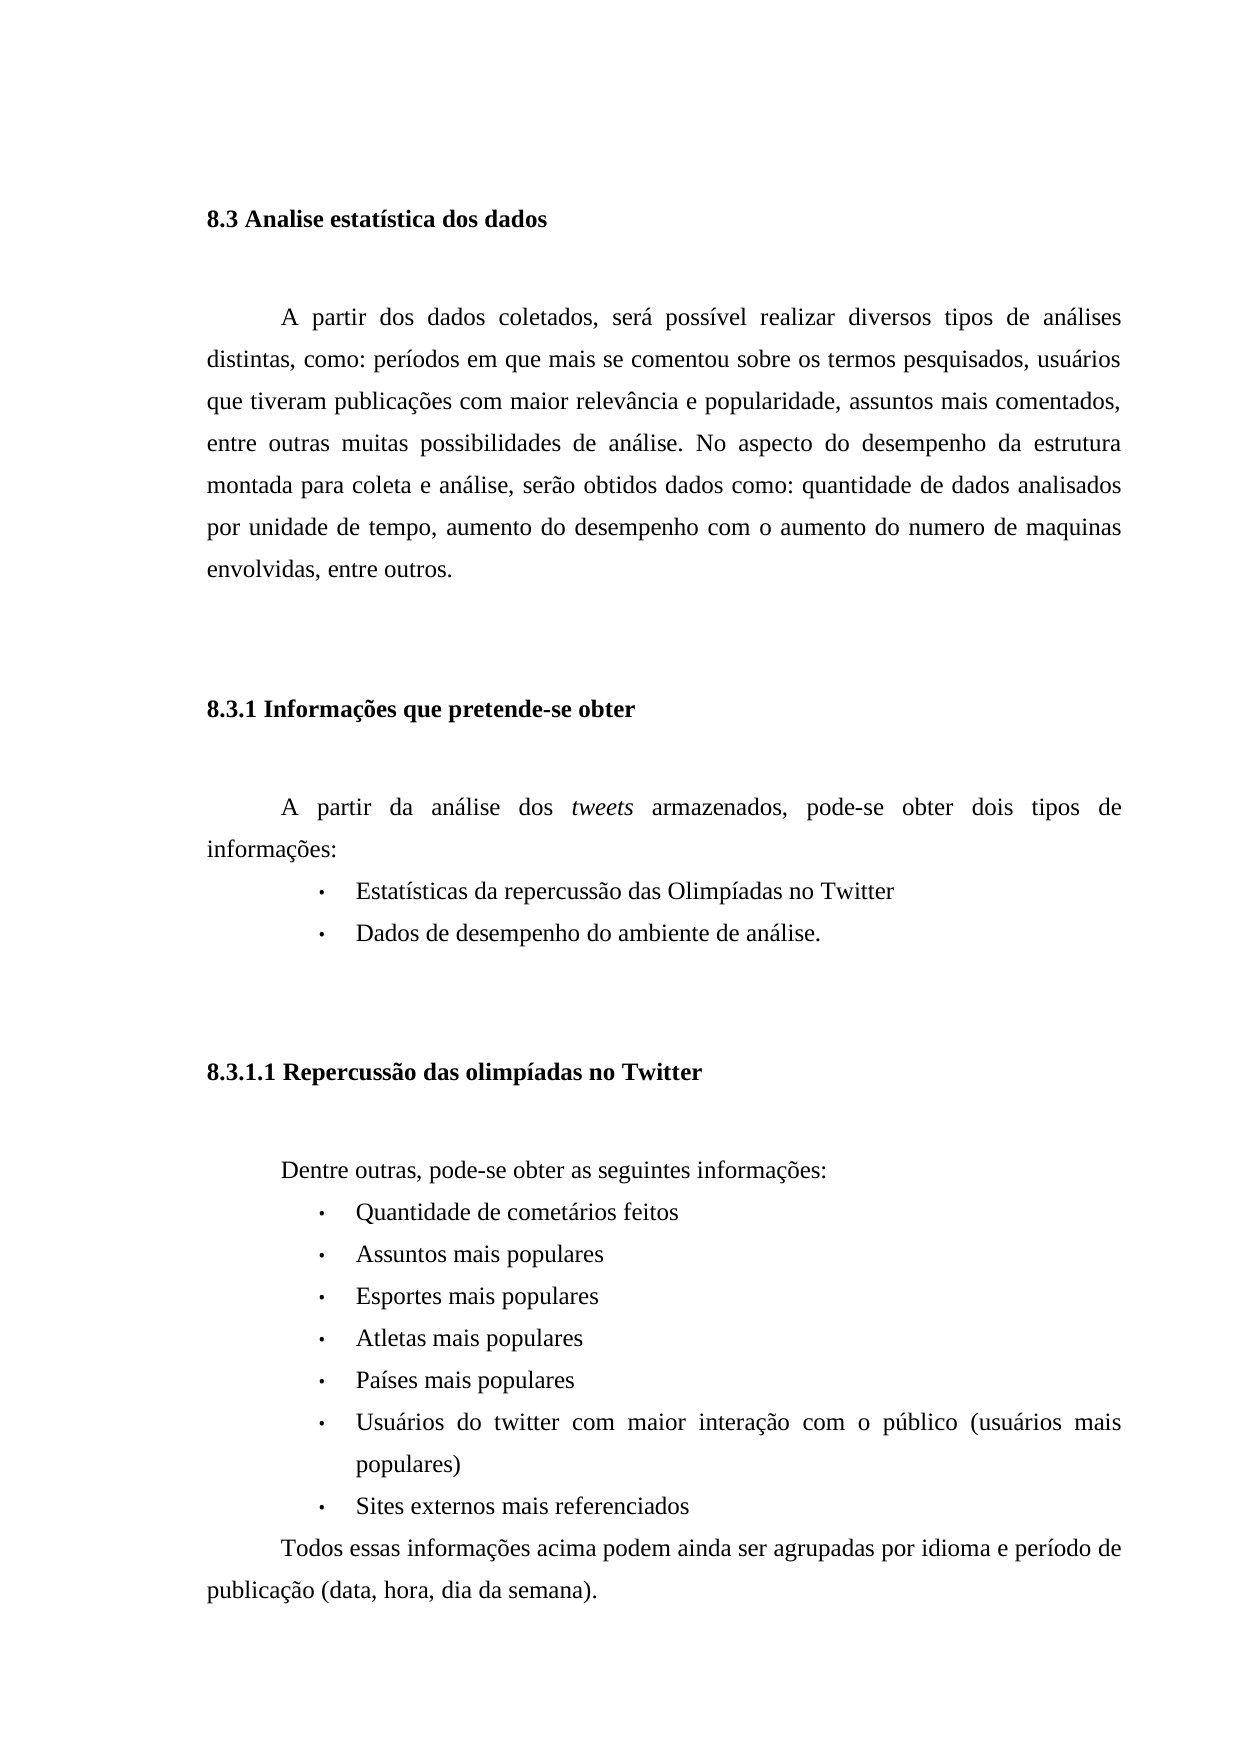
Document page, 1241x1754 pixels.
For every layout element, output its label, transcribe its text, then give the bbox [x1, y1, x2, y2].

subtitle 8.3.1.1 Repercussão das olimpíadas no Twitter [207, 1058, 1122, 1086]
text A partir dos dados coletados, será possível realizar diversos tipos de análises distintas, como: períodos em que mais se comentou sobre os termos pesquisados, usuários que tiveram publicações com maior relevância e popularidade, assuntos mais comentados, entre outras muitas possibilidades de análise. No aspecto do desempenho da estrutura montada para coleta e análise, serão obtidos dados como: quantidade de dados analisados por unidade de tempo, aumento do desempenho com o aumento do numero de maquinas envolvidas, entre outros. [207, 303, 1122, 583]
list Esportes mais populares [318, 1282, 1122, 1310]
text Todos essas informações acima podem ainda ser agrupadas por idioma e período de publicação (data, hora, dia da semana). [207, 1534, 1122, 1604]
list Países mais populares [318, 1366, 1122, 1394]
list Sites externos mais referenciados [318, 1492, 1122, 1520]
list Atletas mais populares [318, 1324, 1122, 1352]
list Estatísticas da repercussão das Olimpíadas no Twitter [318, 877, 1122, 904]
subtitle 8.3 Analise estatística dos dados [207, 205, 1122, 233]
text A partir da análise dos tweets armazenados, pode-se obter dois tipos de informações: [207, 793, 1122, 863]
text Dentre outras, pode-se obter as seguintes informações: [207, 1156, 1122, 1184]
list Quantidade de cometários feitos [318, 1198, 1122, 1226]
list Usuários do twitter com maior interação com o público (usuários mais populares) [318, 1408, 1122, 1478]
subtitle 8.3.1 Informações que pretende-se obter [207, 694, 1122, 722]
list Assuntos mais populares [318, 1240, 1122, 1268]
list Dados de desempenho do ambiente de análise. [318, 918, 1122, 947]
